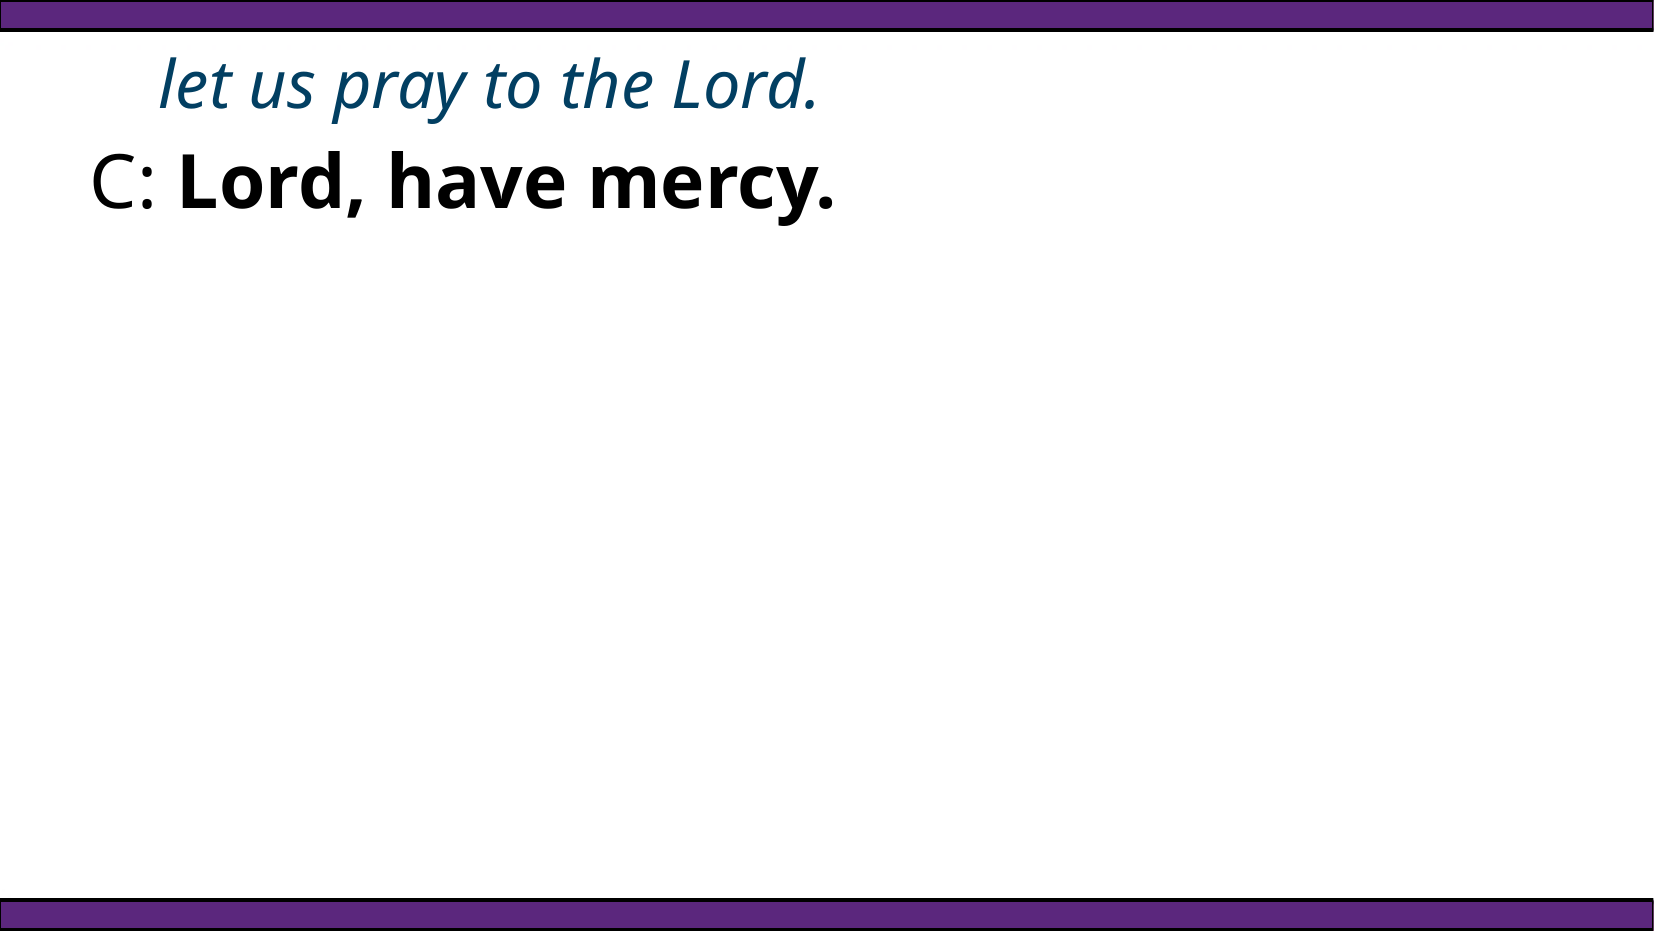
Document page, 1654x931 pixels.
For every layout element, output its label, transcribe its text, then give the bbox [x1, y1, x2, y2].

picture [0, 31, 1654, 900]
text_box [0, 900, 1654, 931]
text_box let us pray to the Lord. C: Lord, have mercy. [75, 30, 1576, 256]
text_box [0, 0, 1654, 31]
